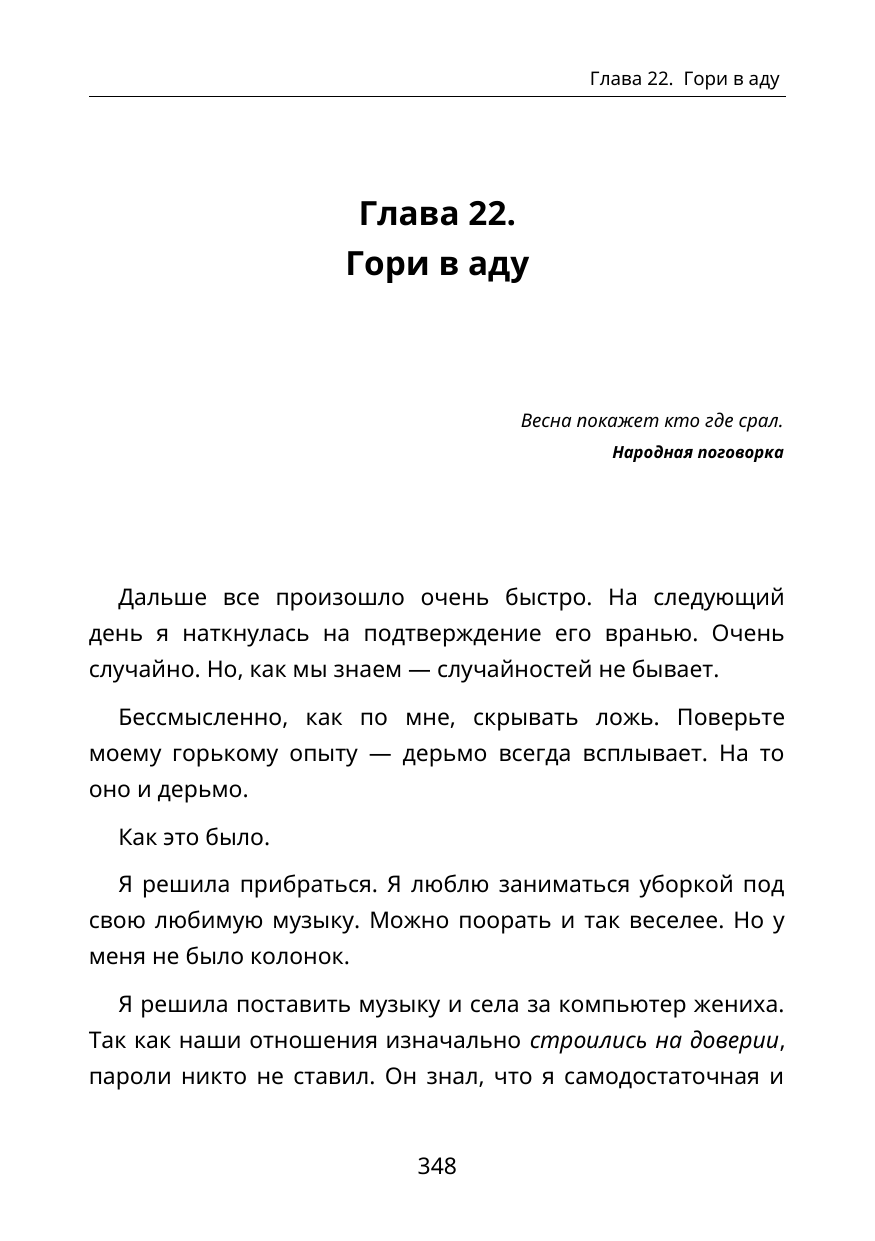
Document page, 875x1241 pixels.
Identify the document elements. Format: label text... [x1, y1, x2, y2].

text Бессмысленно, как по мне, скрывать ложь. Поверьте моему горькому опыту — дерьмо всегда всплывает. На то оно и дерьмо. [88, 701, 786, 804]
text Я решила поставить музыку и села за компьютер жениха. Так как наши отношения изначально строились на доверии, пароли никто не ставил. Он знал, что я самодостаточная и [88, 988, 786, 1091]
text Дальше все произошло очень быстро. На следующий день я наткнулась на подтверждение его вранью. Очень случайно. Но, как мы знаем — случайностей не бывает. [88, 581, 786, 684]
text Я решила прибраться. Я люблю заниматься уборкой под свою любимую музыку. Можно поорать и так веселее. Но у меня не было колонок. [88, 868, 786, 971]
text Народная поговорка [148, 433, 786, 463]
text Весна покажет кто где срал. [325, 403, 786, 433]
text Как это было. [88, 821, 786, 852]
subtitle Глава 22. Гори в аду [88, 185, 786, 285]
